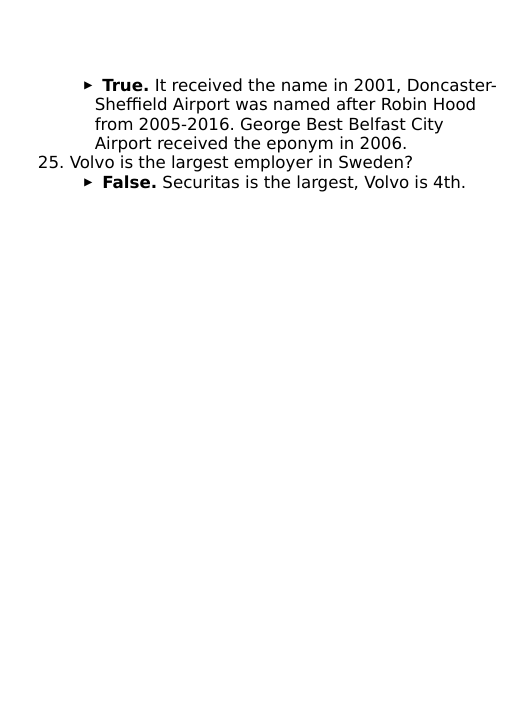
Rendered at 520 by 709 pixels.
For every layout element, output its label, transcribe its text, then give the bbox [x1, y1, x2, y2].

list Volvo is the largest employer in Sweden? [32, 153, 502, 173]
list False. Securitas is the largest, Volvo is 4th. [83, 173, 502, 192]
list True. It received the name in 2001, Doncaster-Sheffield Airport was named after Robin Hood from 2005-2016. George Best Belfast City Airport received the eponym in 2006. [83, 76, 502, 153]
